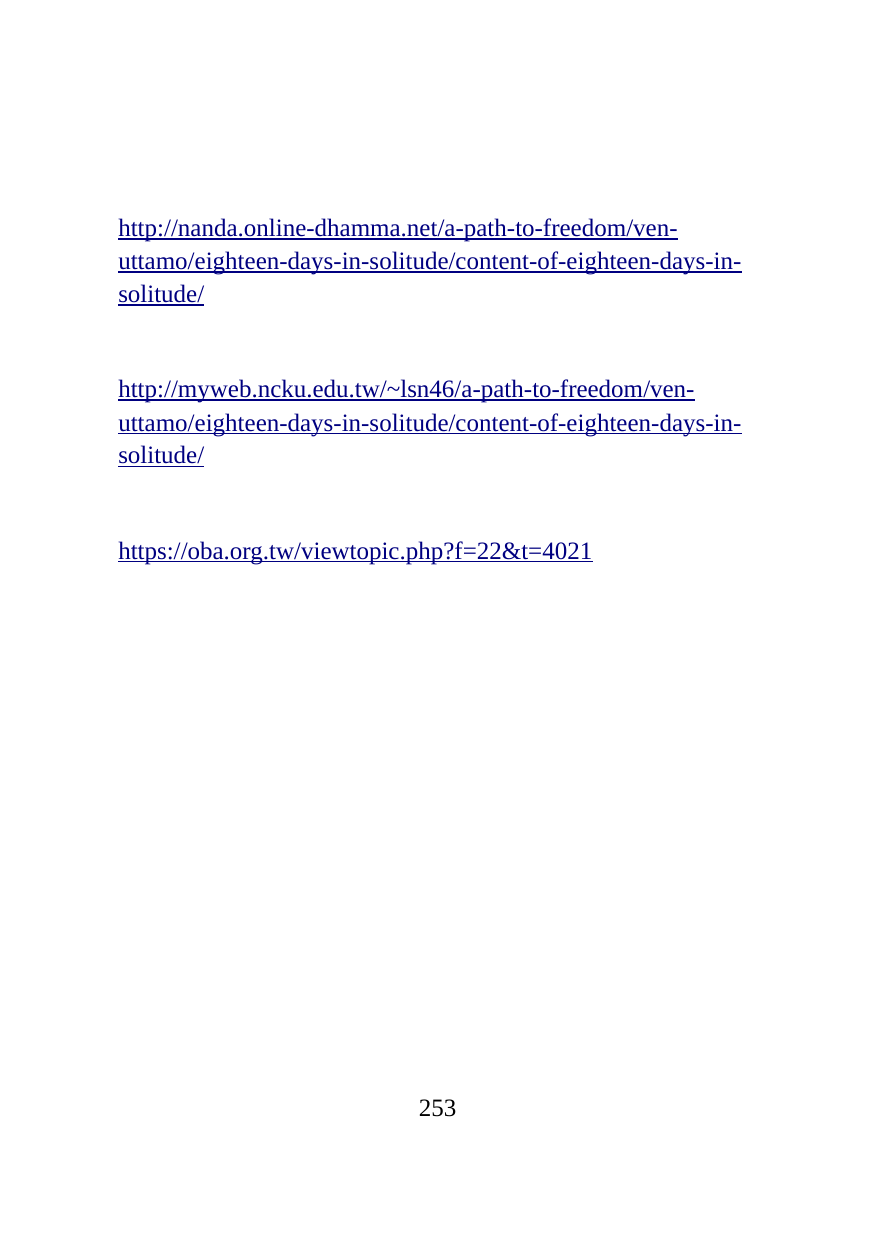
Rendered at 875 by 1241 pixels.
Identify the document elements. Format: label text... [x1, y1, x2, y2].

text http://myweb.ncku.edu.tw/~lsn46/a-path-to-freedom/ven-uttamo/eighteen-days-in-solitude/content-of-eighteen-days-in-solitude/ [118, 374, 756, 469]
text https://oba.org.tw/viewtopic.php?f=22&t=4021 [118, 536, 756, 564]
text http://nanda.online-dhamma.net/a-path-to-freedom/ven-uttamo/eighteen-days-in-solitude/content-of-eighteen-days-in-solitude/ [118, 213, 756, 308]
